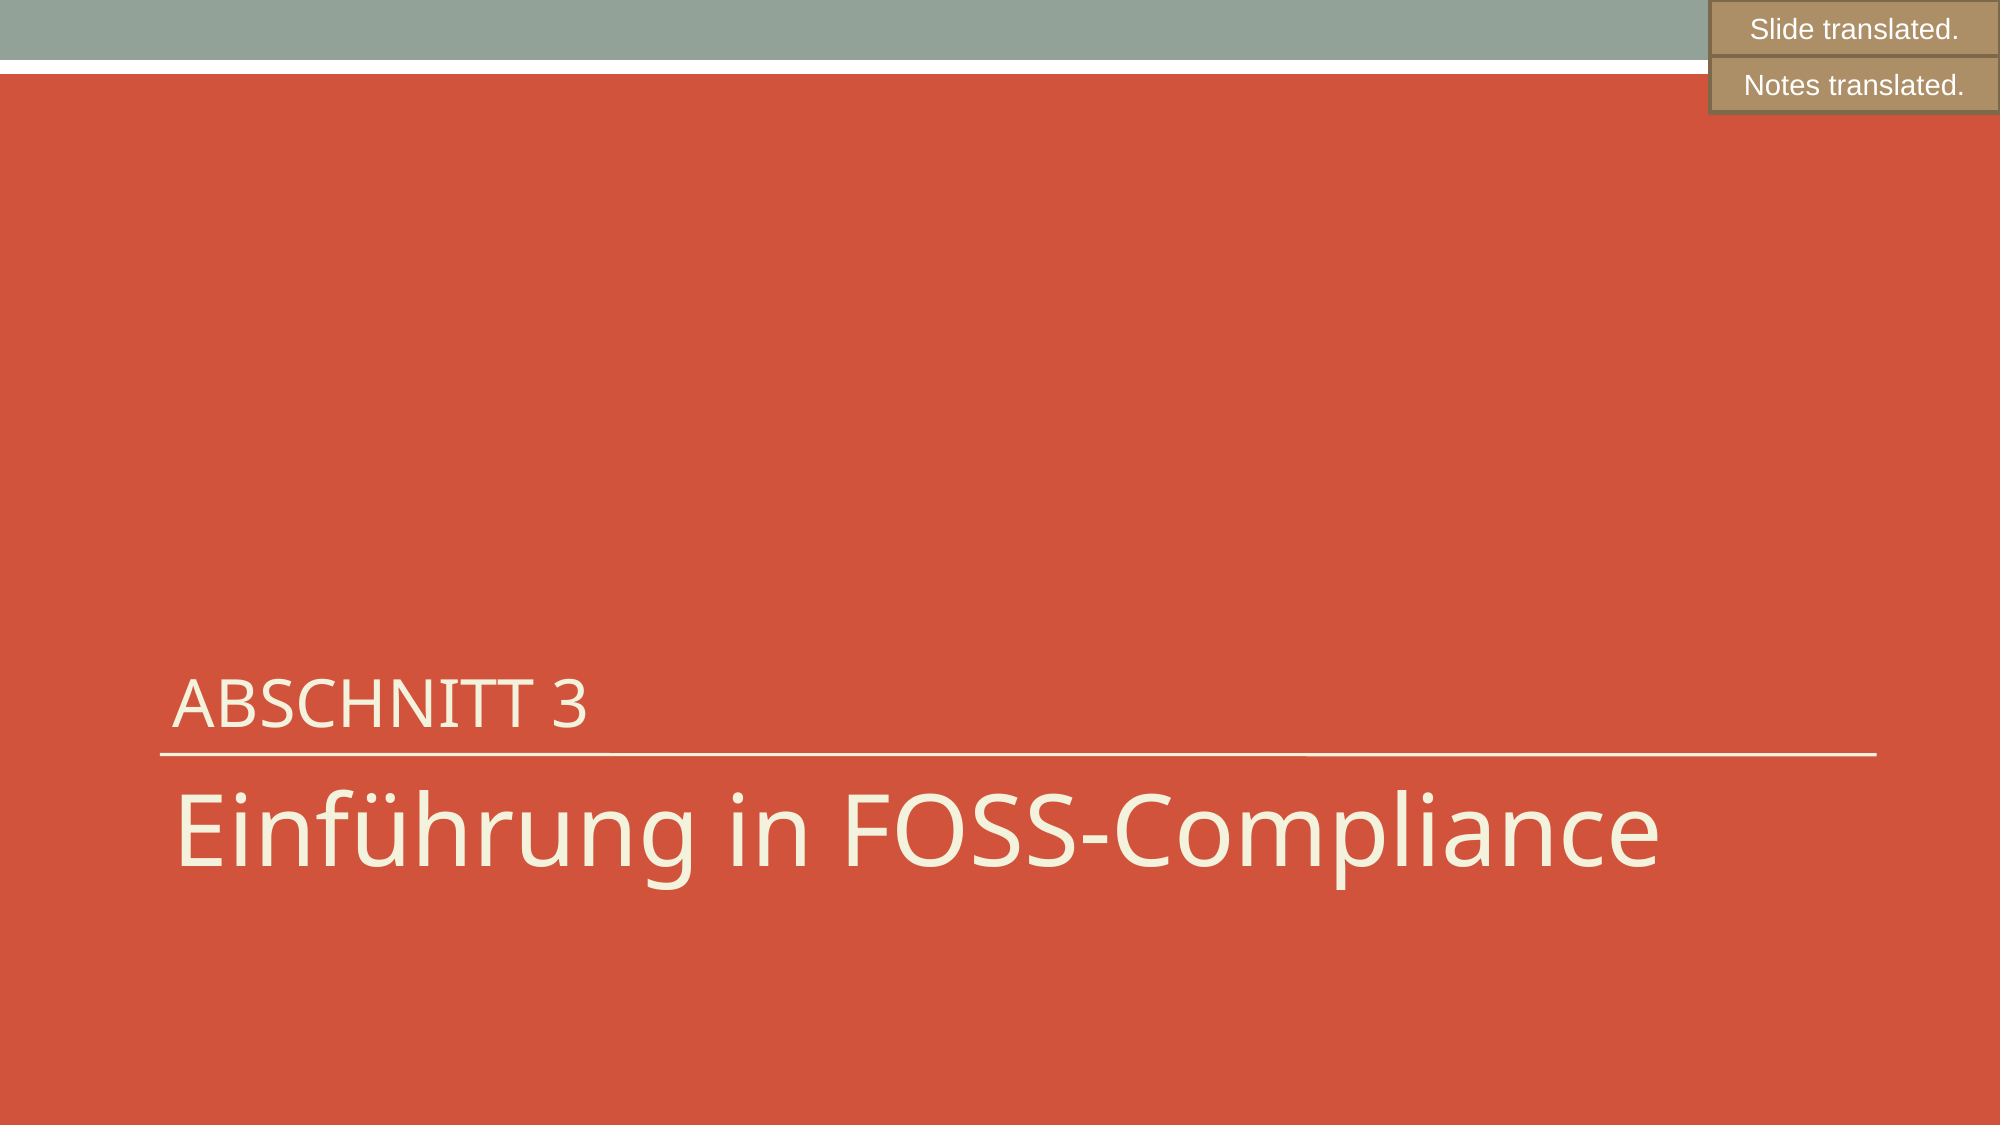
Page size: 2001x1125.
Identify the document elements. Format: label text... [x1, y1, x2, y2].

text_box Notes translated. [1710, 56, 2000, 113]
title ABSCHNITT 3 [157, 387, 1858, 749]
list Einführung in FOSS-Compliance [157, 758, 1858, 1006]
text_box Slide translated. [1710, 0, 2000, 56]
